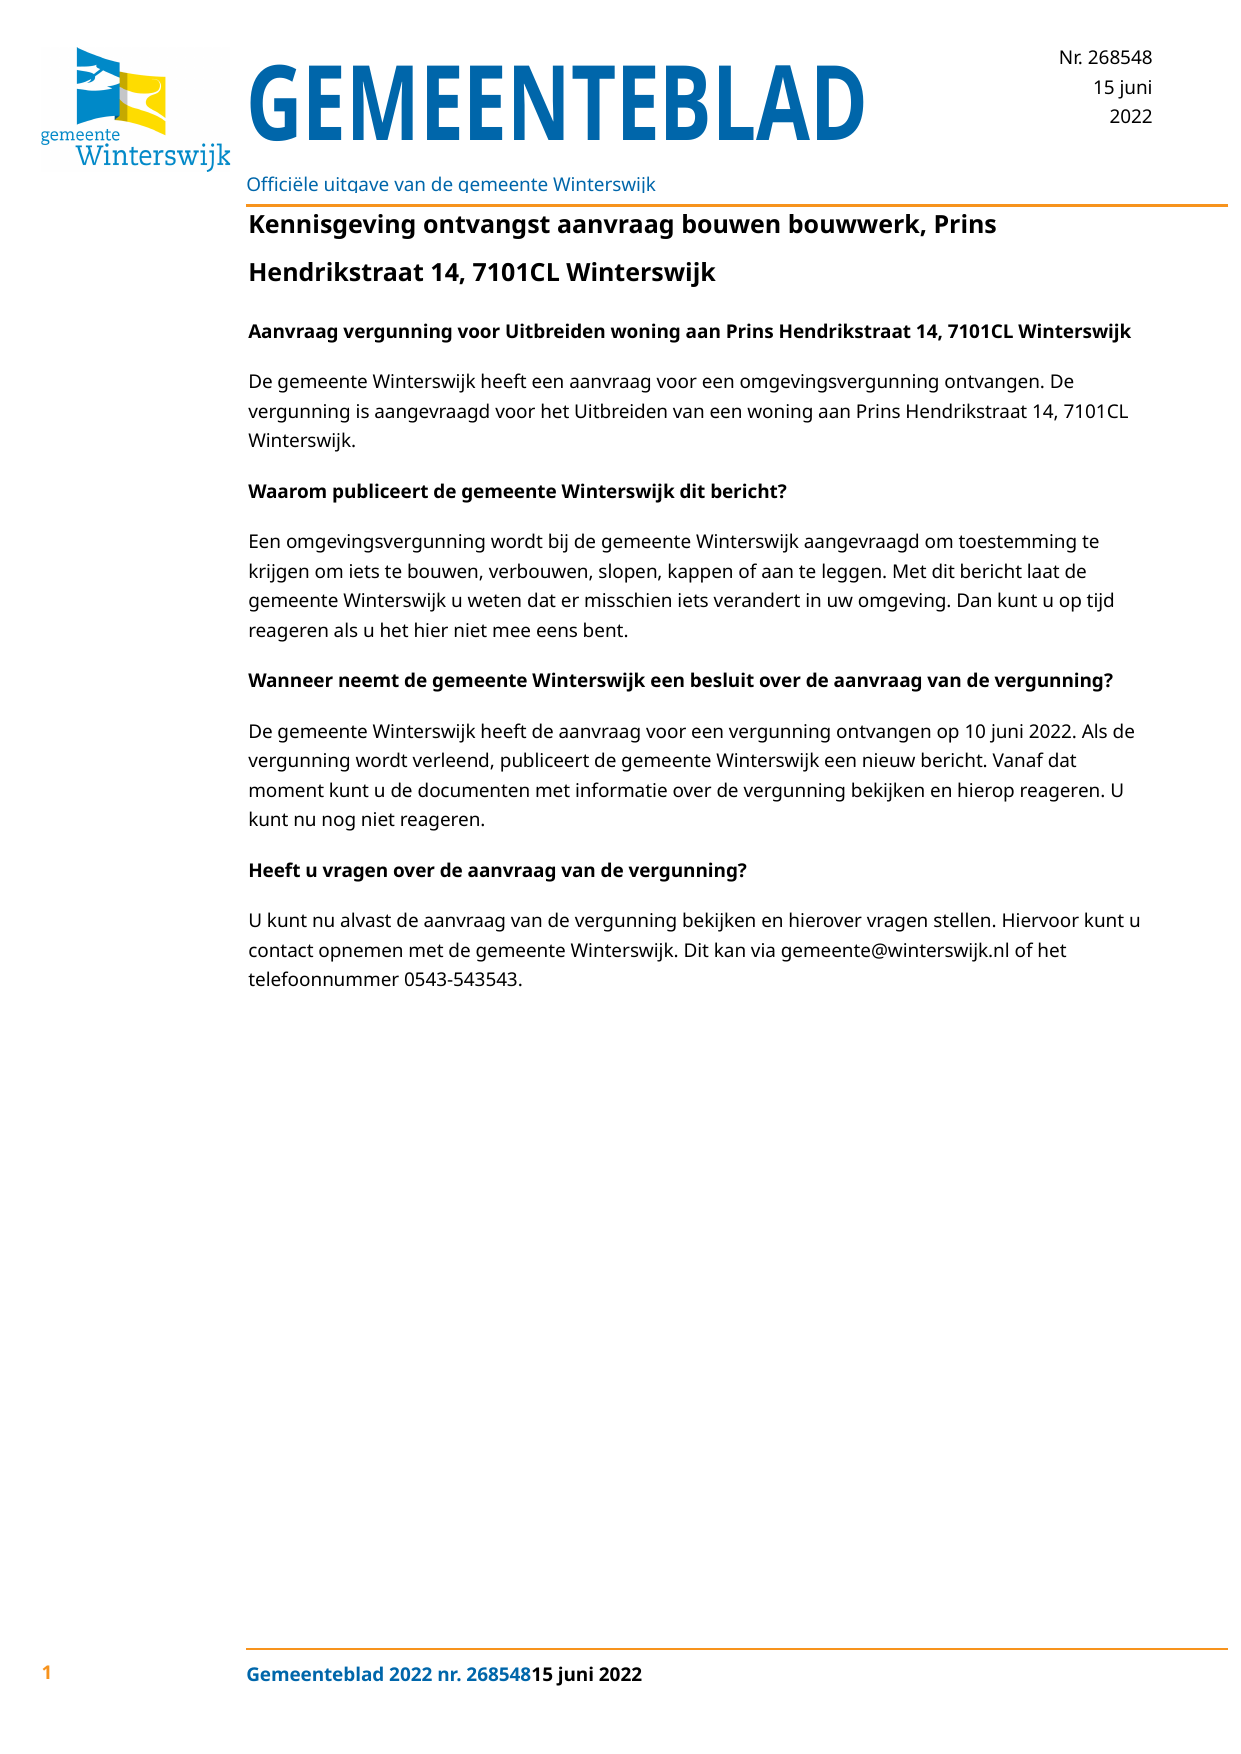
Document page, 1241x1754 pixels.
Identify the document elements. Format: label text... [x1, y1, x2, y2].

text Kennisgeving ontvangst aanvraag bouwen bouwwerk, Prins Hendrikstraat 14, 7101CL Winterswijk [248, 207, 1152, 288]
text Aanvraag vergunning voor Uitbreiden woning aan Prins Hendrikstraat 14, 7101CL Winterswijk [248, 318, 1152, 344]
picture [41, 47, 231, 172]
picture [225, 153, 231, 162]
text Een omgevingsvergunning wordt bij de gemeente Winterswijk aangevraagd om toestemming te krijgen om iets te bouwen, verbouwen, slopen, kappen of aan te leggen. Met dit bericht laat de gemeente Winterswijk u weten dat er misschien iets verandert in uw omgeving. Dan kunt u op tijd reageren als u het hier niet mee eens bent. [248, 528, 1152, 643]
text De gemeente Winterswijk heeft een aanvraag voor een omgevingsvergunning ontvangen. De vergunning is aangevraagd voor het Uitbreiden van een woning aan Prins Hendrikstraat 14, 7101CL Winterswijk. [248, 368, 1152, 453]
text Waarom publiceert de gemeente Winterswijk dit bericht? [248, 478, 1152, 504]
text U kunt nu alvast de aanvraag van de vergunning bekijken en hierover vragen stellen. Hiervoor kunt u contact opnemen met de gemeente Winterswijk. Dit kan via gemeente@winterswijk.nl of het telefoonnummer 0543-543543. [248, 907, 1152, 992]
text Wanneer neemt de gemeente Winterswijk een besluit over de aanvraag van de vergunning? [248, 667, 1152, 693]
text De gemeente Winterswijk heeft de aanvraag voor een vergunning ontvangen op 10 juni 2022. Als de vergunning wordt verleend, publiceert de gemeente Winterswijk een nieuw bericht. Vanaf dat moment kunt u de documenten met informatie over de vergunning bekijken en hierop reageren. U kunt nu nog niet reageren. [248, 718, 1152, 832]
text Heeft u vragen over de aanvraag van de vergunning? [248, 857, 1152, 883]
